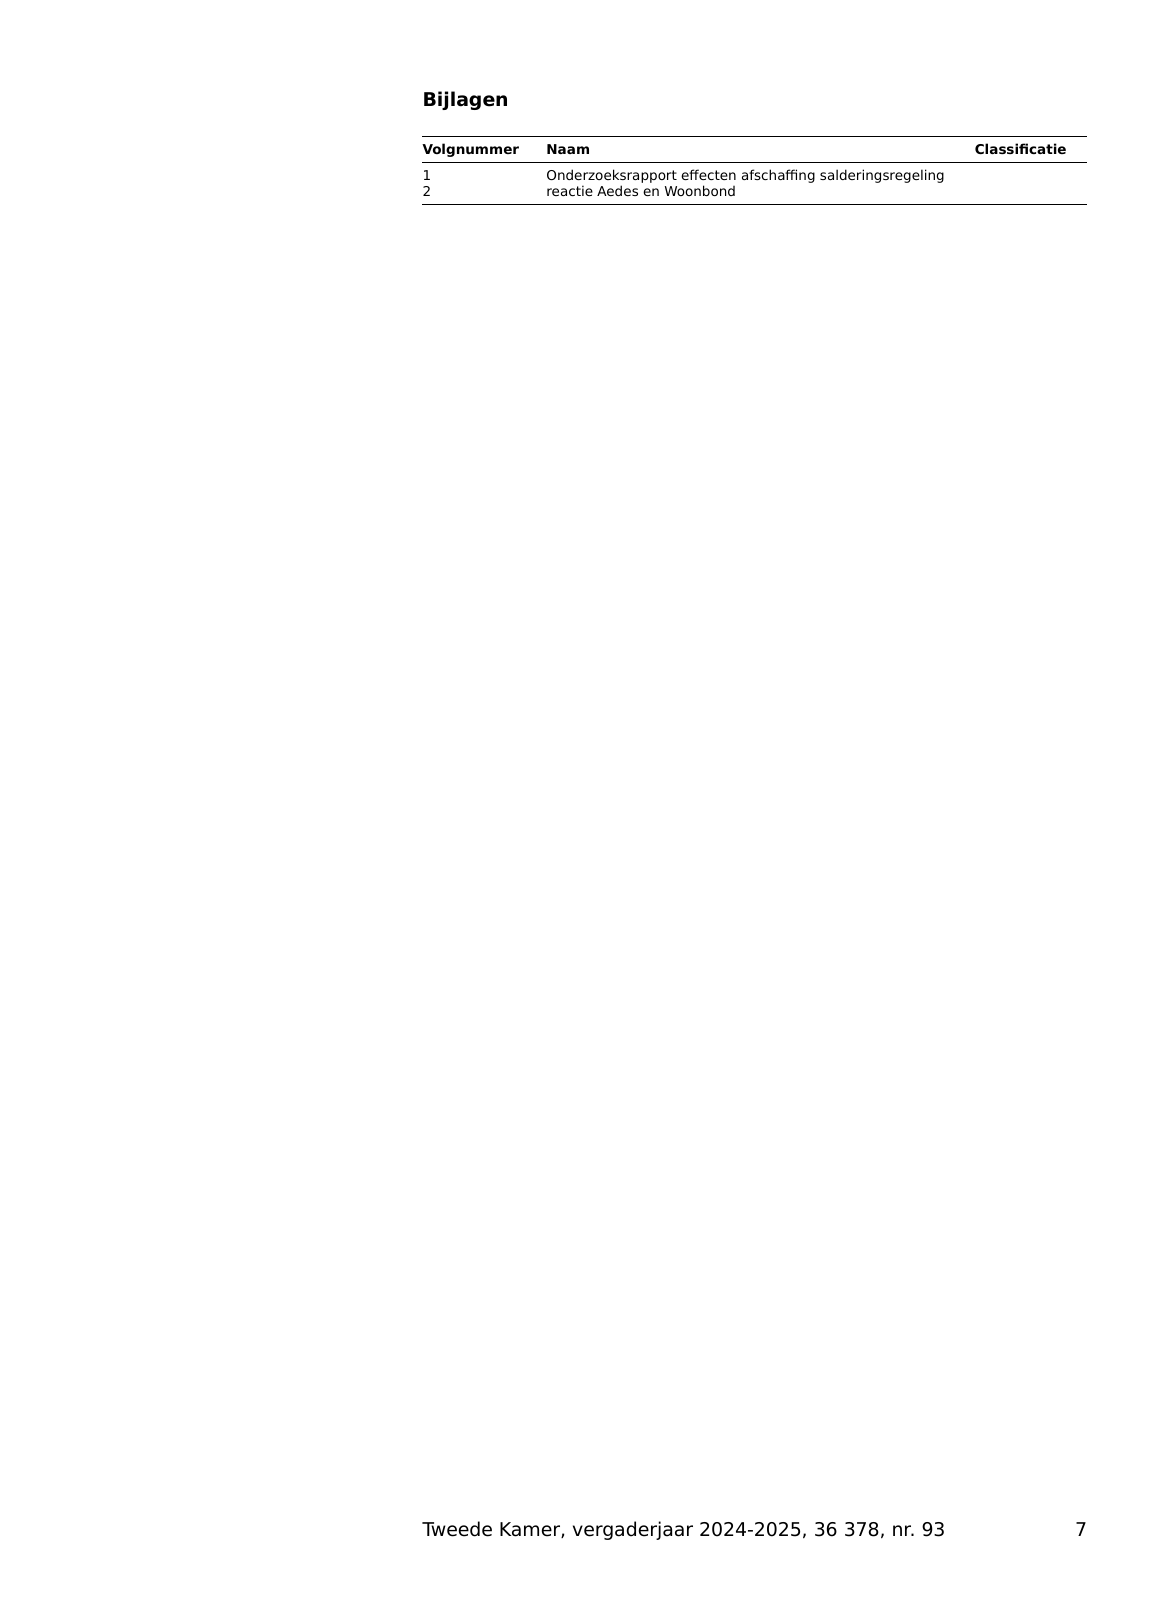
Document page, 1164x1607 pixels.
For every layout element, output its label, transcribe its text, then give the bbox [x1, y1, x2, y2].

table_cell [969, 184, 1087, 204]
subtitle Bijlagen [77, 89, 1087, 111]
table_cell reactie Aedes en Woonbond [540, 184, 968, 204]
table_cell [969, 163, 1087, 184]
table_header Naam [540, 137, 968, 162]
table_header Classificatie [969, 137, 1087, 162]
table_cell 1 [422, 163, 540, 184]
table_cell 2 [422, 184, 540, 204]
table_cell Onderzoeksrapport effecten afschaffing salderingsregeling [540, 163, 968, 184]
table_header Volgnummer [422, 137, 540, 162]
